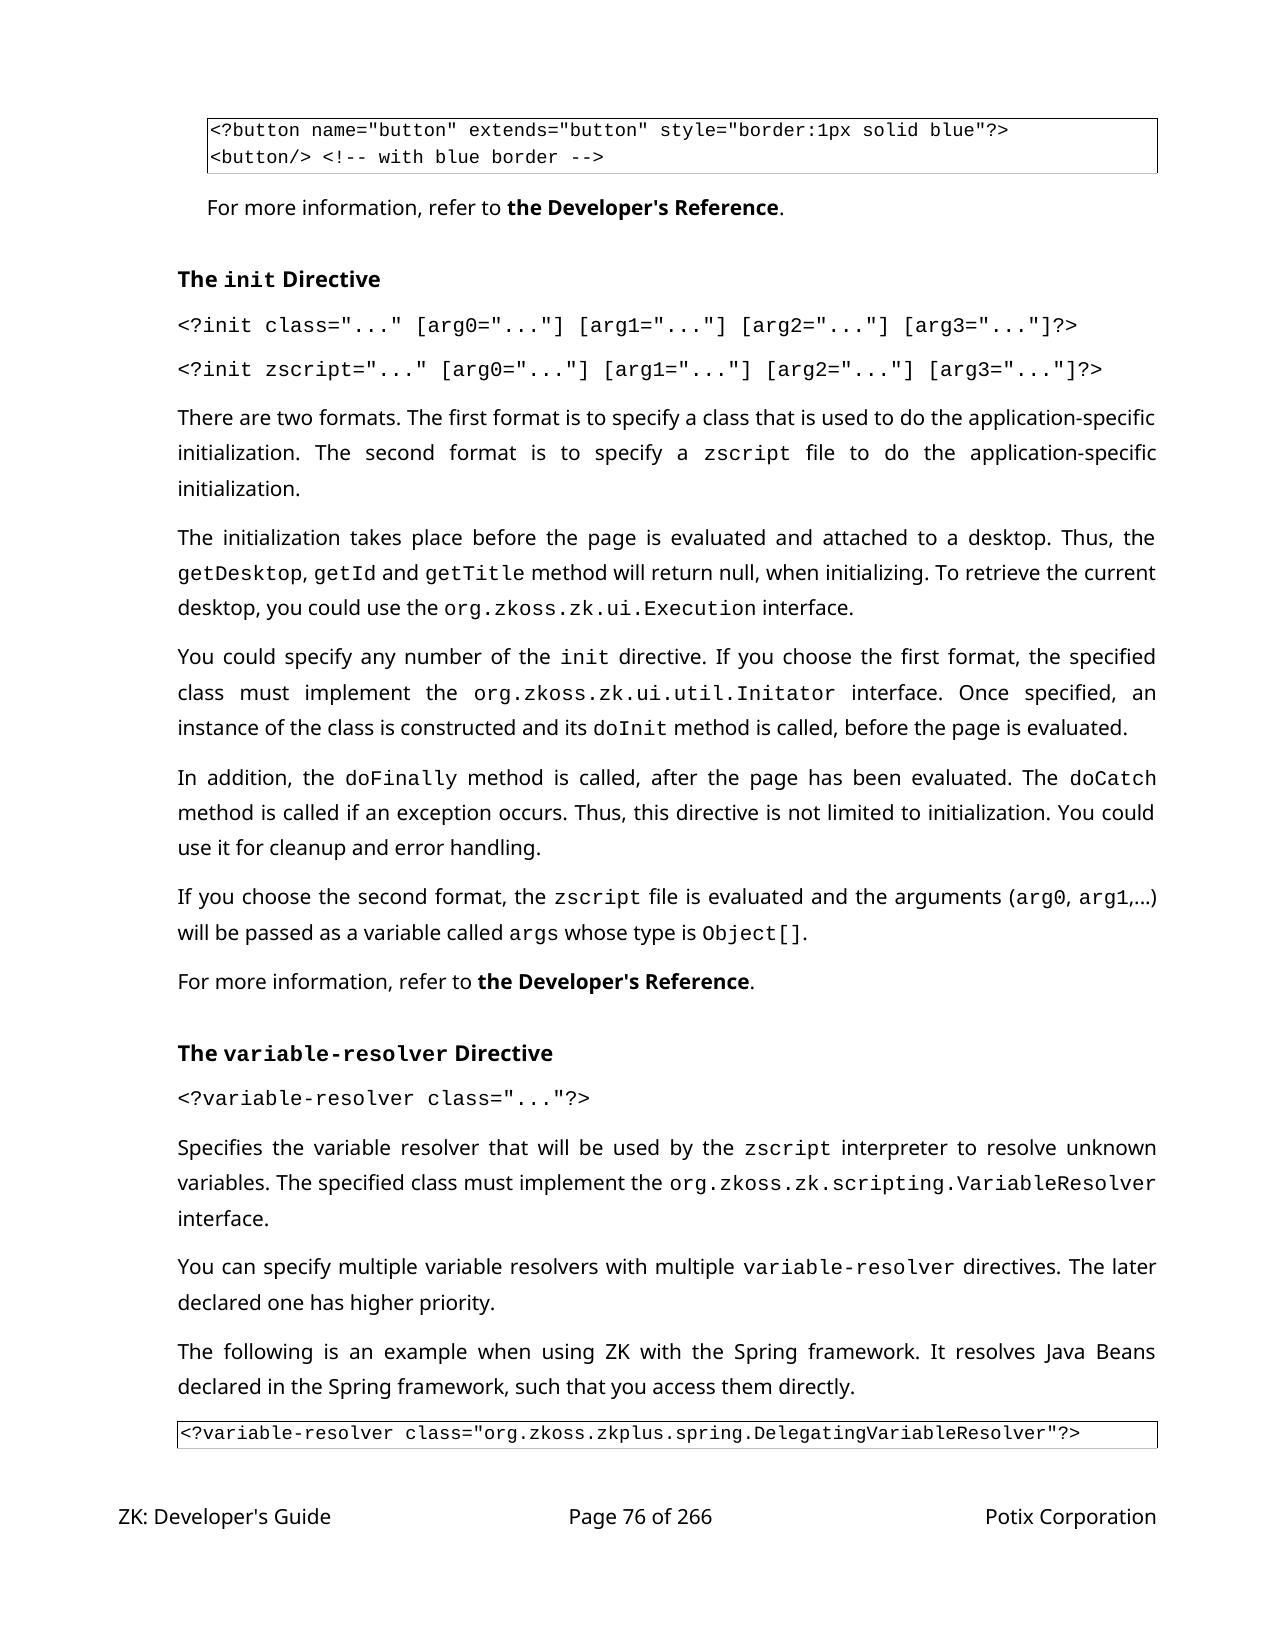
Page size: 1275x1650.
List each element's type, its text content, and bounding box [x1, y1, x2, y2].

text <?init class="..." [arg0="..."] [arg1="..."] [arg2="..."] [arg3="..."]?> [177, 315, 1157, 338]
text <button/> <!-- with blue border --> [208, 145, 1157, 173]
text For more information, refer to the Developer's Reference. [177, 967, 1157, 995]
text <?variable-resolver class="org.zkoss.zkplus.spring.DelegatingVariableResolver"?> [178, 1422, 1157, 1448]
text The following is an example when using ZK with the Spring framework. It resolves Java Beans declared in the Spring framework, such that you access them directly. [177, 1337, 1157, 1400]
text In addition, the doFinally method is called, after the page has been evaluated. The doCatch method is called if an exception occurs. Thus, this directive is not limited to initialization. You could use it for cleanup and error handling. [177, 763, 1157, 862]
subtitle The variable-resolver Directive [177, 1038, 1157, 1068]
text You can specify multiple variable resolvers with multiple variable-resolver directives. The later declared one has higher priority. [177, 1252, 1157, 1316]
text For more information, refer to the Developer's Reference. [207, 193, 1157, 221]
text <?button name="button" extends="button" style="border:1px solid blue"?> [208, 119, 1157, 142]
text <?init zscript="..." [arg0="..."] [arg1="..."] [arg2="..."] [arg3="..."]?> [177, 359, 1157, 382]
subtitle The init Directive [177, 264, 1157, 294]
text <?variable-resolver class="..."?> [177, 1088, 1157, 1112]
text There are two formats. The first format is to specify a class that is used to do the application-specific initialization. The second format is to specify a zscript file to do the application-specific initialization. [177, 403, 1157, 502]
text You could specify any number of the init directive. If you choose the first format, the specified class must implement the org.zkoss.zk.ui.util.Initator interface. Once specified, an instance of the class is constructed and its doInit method is called, before the page is evaluated. [177, 642, 1157, 742]
text Specifies the variable resolver that will be used by the zscript interpreter to resolve unknown variables. The specified class must implement the org.zkoss.zk.scripting.VariableResolver interface. [177, 1133, 1157, 1232]
text The initialization takes place before the page is evaluated and attached to a desktop. Thus, the getDesktop, getId and getTitle method will return null, when initializing. To retrieve the current desktop, you could use the org.zkoss.zk.ui.Execution interface. [177, 523, 1157, 622]
text If you choose the second format, the zscript file is evaluated and the arguments (arg0, arg1,...) will be passed as a variable called args whose type is Object[]. [177, 882, 1157, 946]
